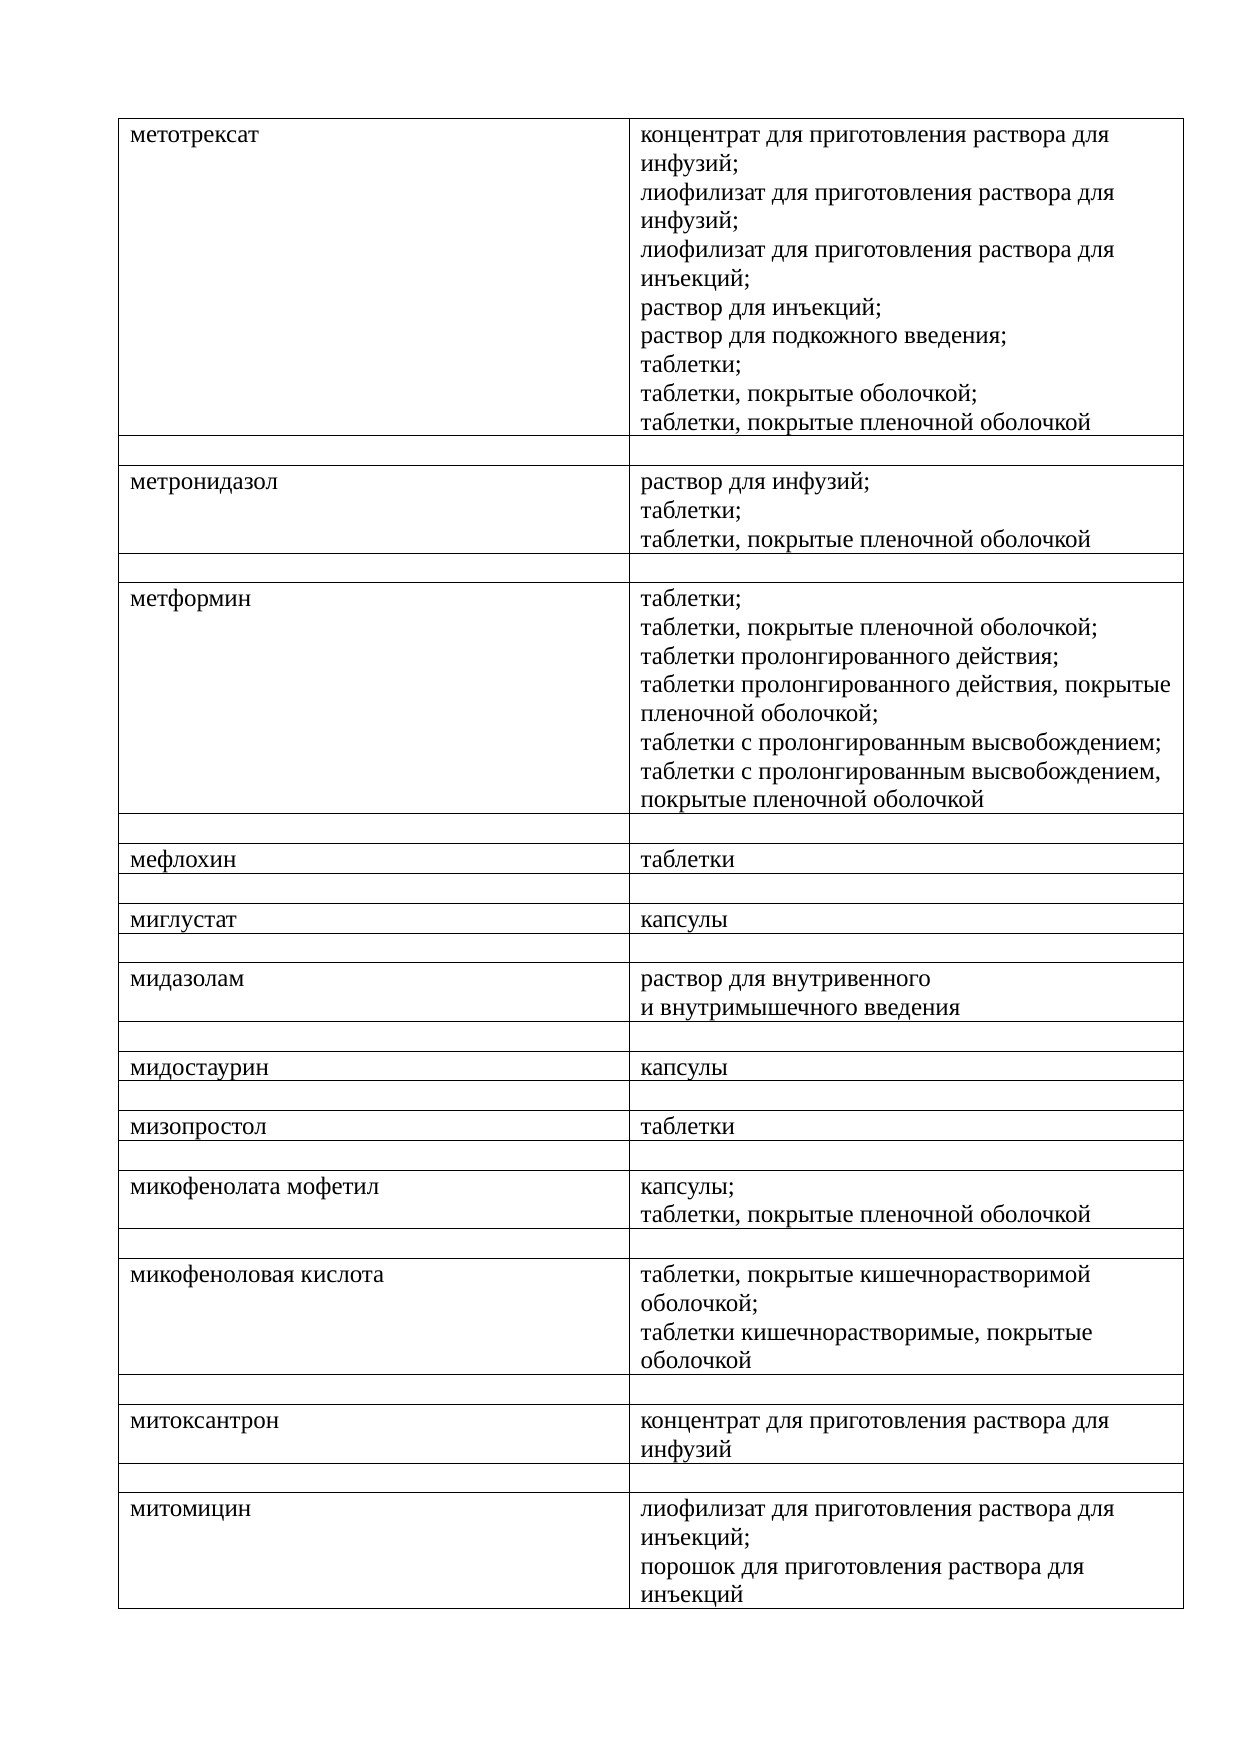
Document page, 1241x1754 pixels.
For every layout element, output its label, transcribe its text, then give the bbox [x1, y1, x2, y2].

table_cell лиофилизат для приготовления раствора для инъекций; порошок для приготовления раствора для инъекций [630, 1493, 1183, 1608]
table_cell [119, 1229, 629, 1258]
table_cell [119, 1141, 629, 1170]
table_cell миглустат [119, 904, 629, 932]
table_cell [630, 934, 1183, 962]
table_cell [630, 814, 1183, 843]
table_cell таблетки [630, 844, 1183, 873]
table_cell [630, 1081, 1183, 1110]
table_cell [119, 1375, 629, 1404]
table_cell метотрексат [119, 119, 629, 435]
table_cell мизопростол [119, 1111, 629, 1140]
table_cell [119, 1464, 629, 1492]
table_cell [630, 874, 1183, 903]
table_cell [119, 1022, 629, 1051]
table_cell [630, 1229, 1183, 1258]
table_cell капсулы [630, 904, 1183, 932]
table_cell мидостаурин [119, 1052, 629, 1080]
table_cell митомицин [119, 1493, 629, 1608]
table_cell [630, 436, 1183, 465]
table_cell [630, 1022, 1183, 1051]
table_cell [630, 554, 1183, 582]
table_cell мидазолам [119, 963, 629, 1021]
table_cell концентрат для приготовления раствора для инфузий [630, 1405, 1183, 1462]
table_cell таблетки; таблетки, покрытые пленочной оболочкой; таблетки пролонгированного действия; таблетки пролонгированного действия, покрытые пленочной оболочкой; таблетки с пролонгированным высвобождением; таблетки с пролонгированным высвобождением, покрытые пленочной оболочкой [630, 583, 1183, 813]
table_cell [119, 814, 629, 843]
table_cell микофеноловая кислота [119, 1259, 629, 1374]
table_cell [119, 934, 629, 962]
table_cell [119, 874, 629, 903]
table_cell [630, 1464, 1183, 1492]
table_cell [630, 1375, 1183, 1404]
table_cell таблетки [630, 1111, 1183, 1140]
table_cell раствор для внутривенного и внутримышечного введения [630, 963, 1183, 1021]
table_cell мефлохин [119, 844, 629, 873]
table_cell [630, 1141, 1183, 1170]
table_cell таблетки, покрытые кишечнорастворимой оболочкой; таблетки кишечнорастворимые, покрытые оболочкой [630, 1259, 1183, 1374]
table_cell [119, 1081, 629, 1110]
table_cell раствор для инфузий; таблетки; таблетки, покрытые пленочной оболочкой [630, 466, 1183, 552]
table_cell [119, 436, 629, 465]
table_cell митоксантрон [119, 1405, 629, 1462]
table_cell микофенолата мофетил [119, 1171, 629, 1228]
table_cell капсулы [630, 1052, 1183, 1080]
table_cell [119, 554, 629, 582]
table_cell метформин [119, 583, 629, 813]
table_cell концентрат для приготовления раствора для инфузий; лиофилизат для приготовления раствора для инфузий; лиофилизат для приготовления раствора для инъекций; раствор для инъекций; раствор для подкожного введения; таблетки; таблетки, покрытые оболочкой; таблетки, покрытые пленочной оболочкой [630, 119, 1183, 435]
table_cell капсулы; таблетки, покрытые пленочной оболочкой [630, 1171, 1183, 1228]
table_cell метронидазол [119, 466, 629, 552]
